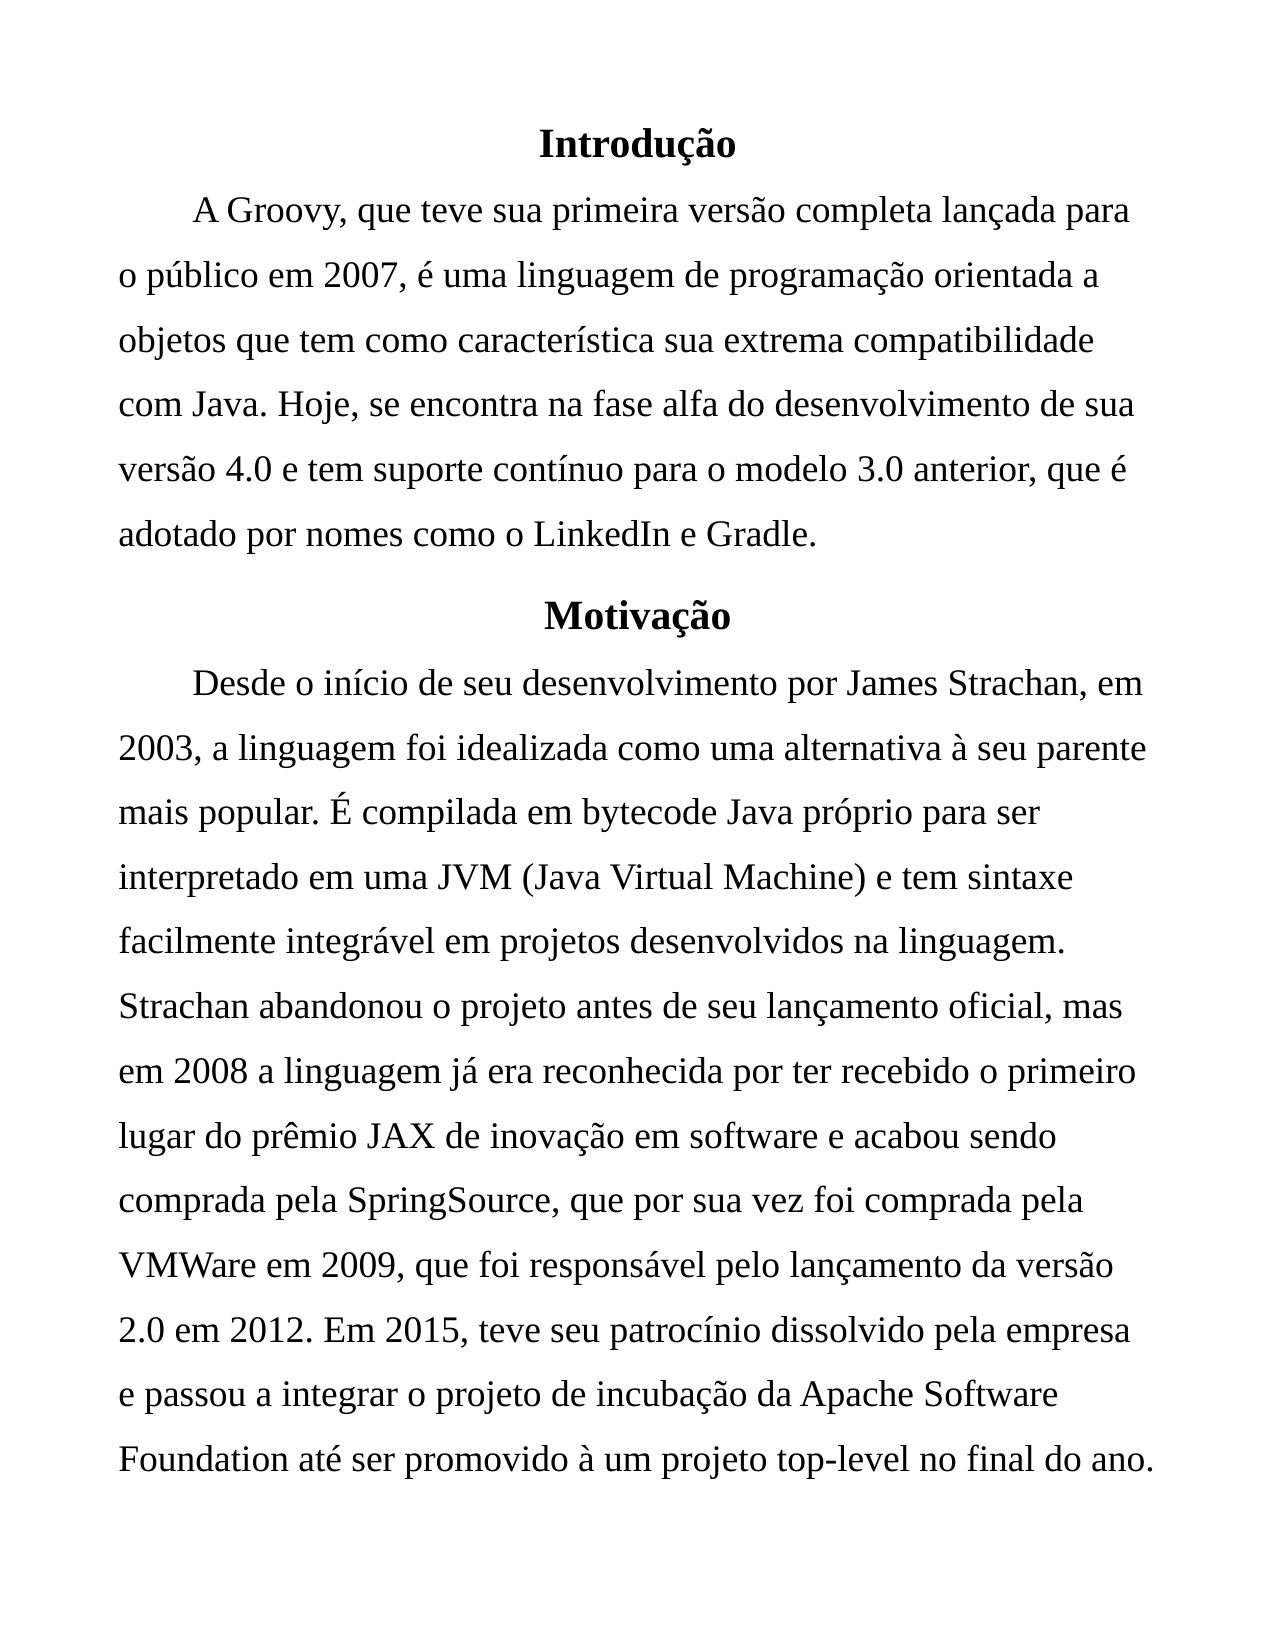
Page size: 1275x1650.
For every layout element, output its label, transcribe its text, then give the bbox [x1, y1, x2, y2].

text Motivação [118, 591, 1157, 638]
text Desde o início de seu desenvolvimento por James Strachan, em 2003, a linguagem foi idealizada como uma alternativa à seu parente mais popular. É compilada em bytecode Java próprio para ser interpretado em uma JVM (Java Virtual Machine) e tem sintaxe facilmente integrável em projetos desenvolvidos na linguagem. Strachan abandonou o projeto antes de seu lançamento oficial, mas em 2008 a linguagem já era reconhecida por ter recebido o primeiro lugar do prêmio JAX de inovação em software e acabou sendo comprada pela SpringSource, que por sua vez foi comprada pela VMWare em 2009, que foi responsável pelo lançamento da versão 2.0 em 2012. Em 2015, teve seu patrocínio dissolvido pela empresa e passou a integrar o projeto de incubação da Apache Software Foundation até ser promovido à um projeto top-level no final do ano. [118, 660, 1157, 1479]
text A Groovy, que teve sua primeira versão completa lançada para o público em 2007, é uma linguagem de programação orientada a objetos que tem como característica sua extrema compatibilidade com Java. Hoje, se encontra na fase alfa do desenvolvimento de sua versão 4.0 e tem suporte contínuo para o modelo 3.0 anterior, que é adotado por nomes como o LinkedIn e Gradle. [118, 188, 1157, 554]
text Introdução [118, 118, 1157, 166]
